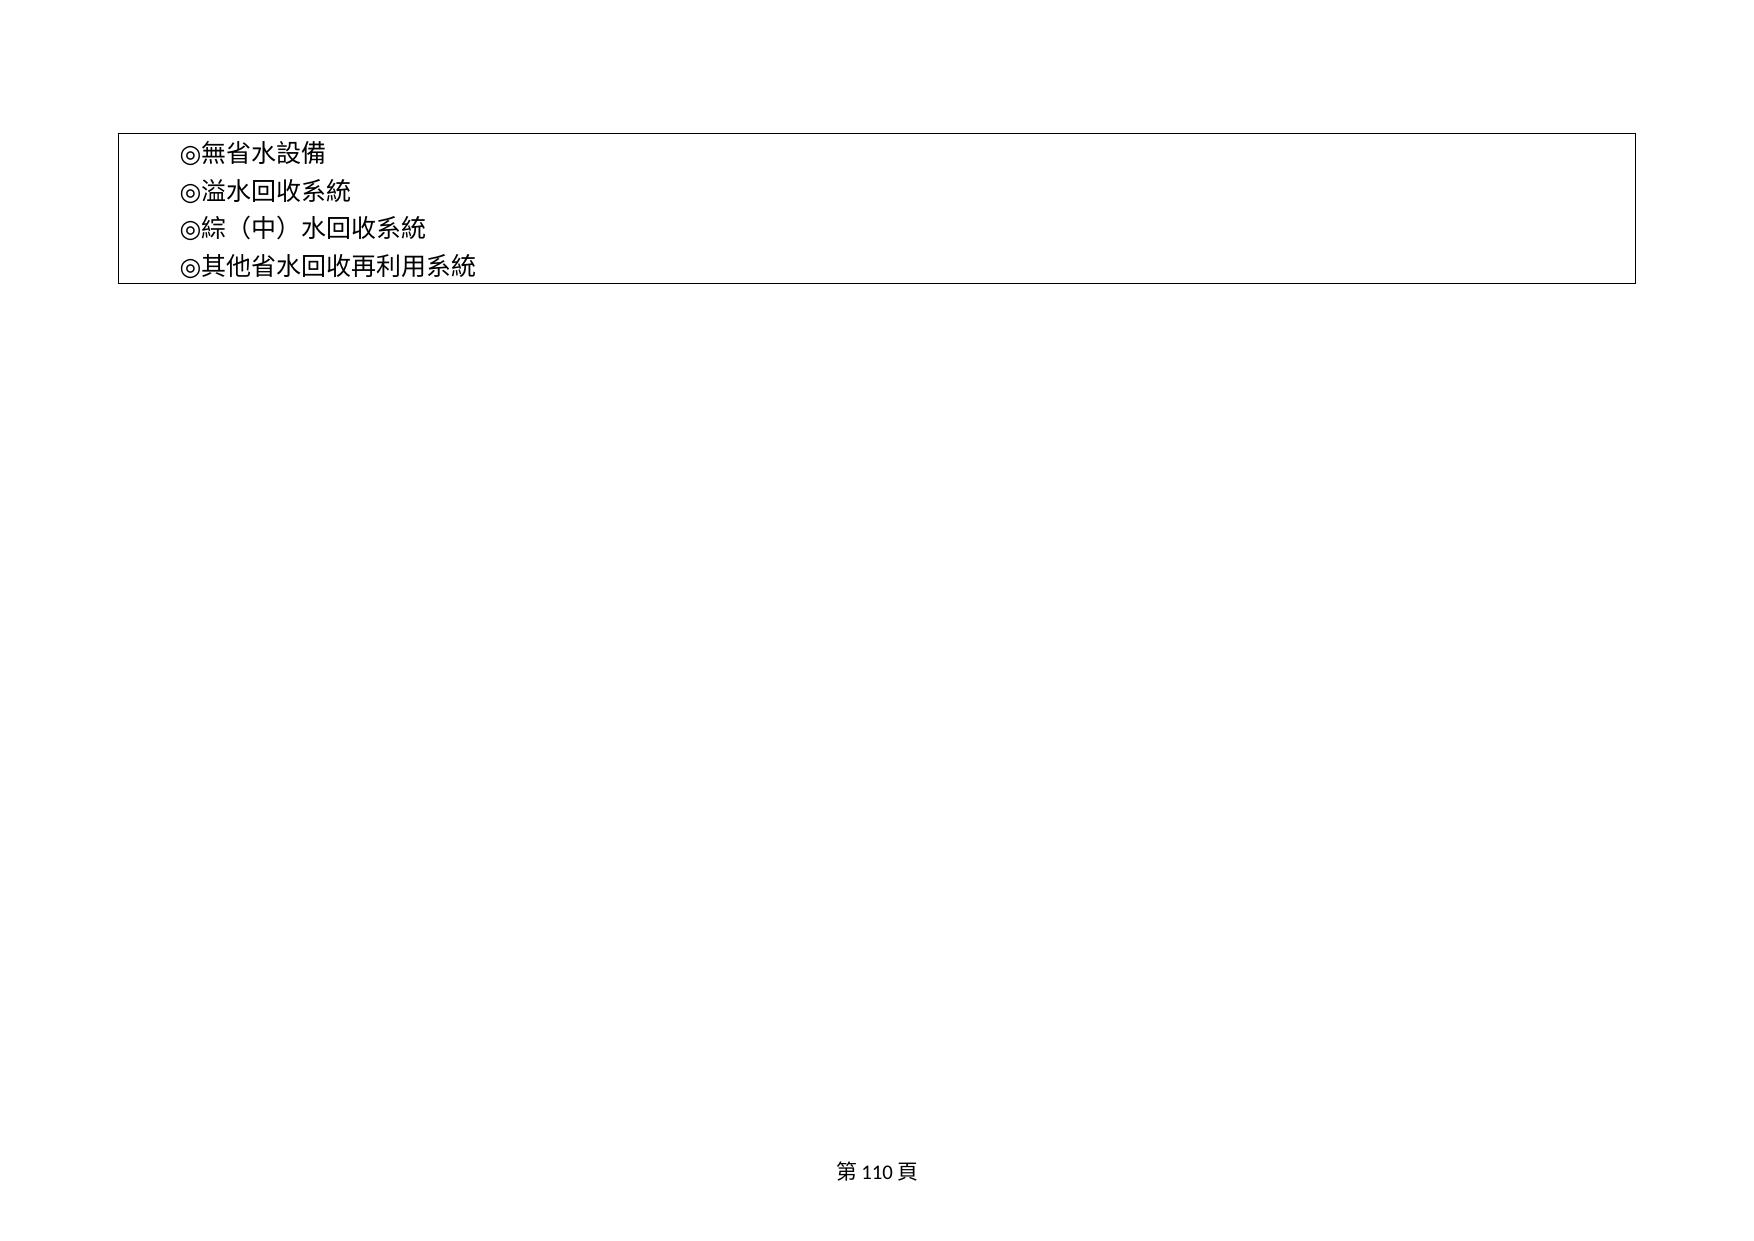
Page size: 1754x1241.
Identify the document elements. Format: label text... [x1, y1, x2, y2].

table_cell ◎無省水設備 ◎溢水回收系統 ◎綜（中）水回收系統 ◎其他省水回收再利用系統 [119, 134, 1635, 283]
